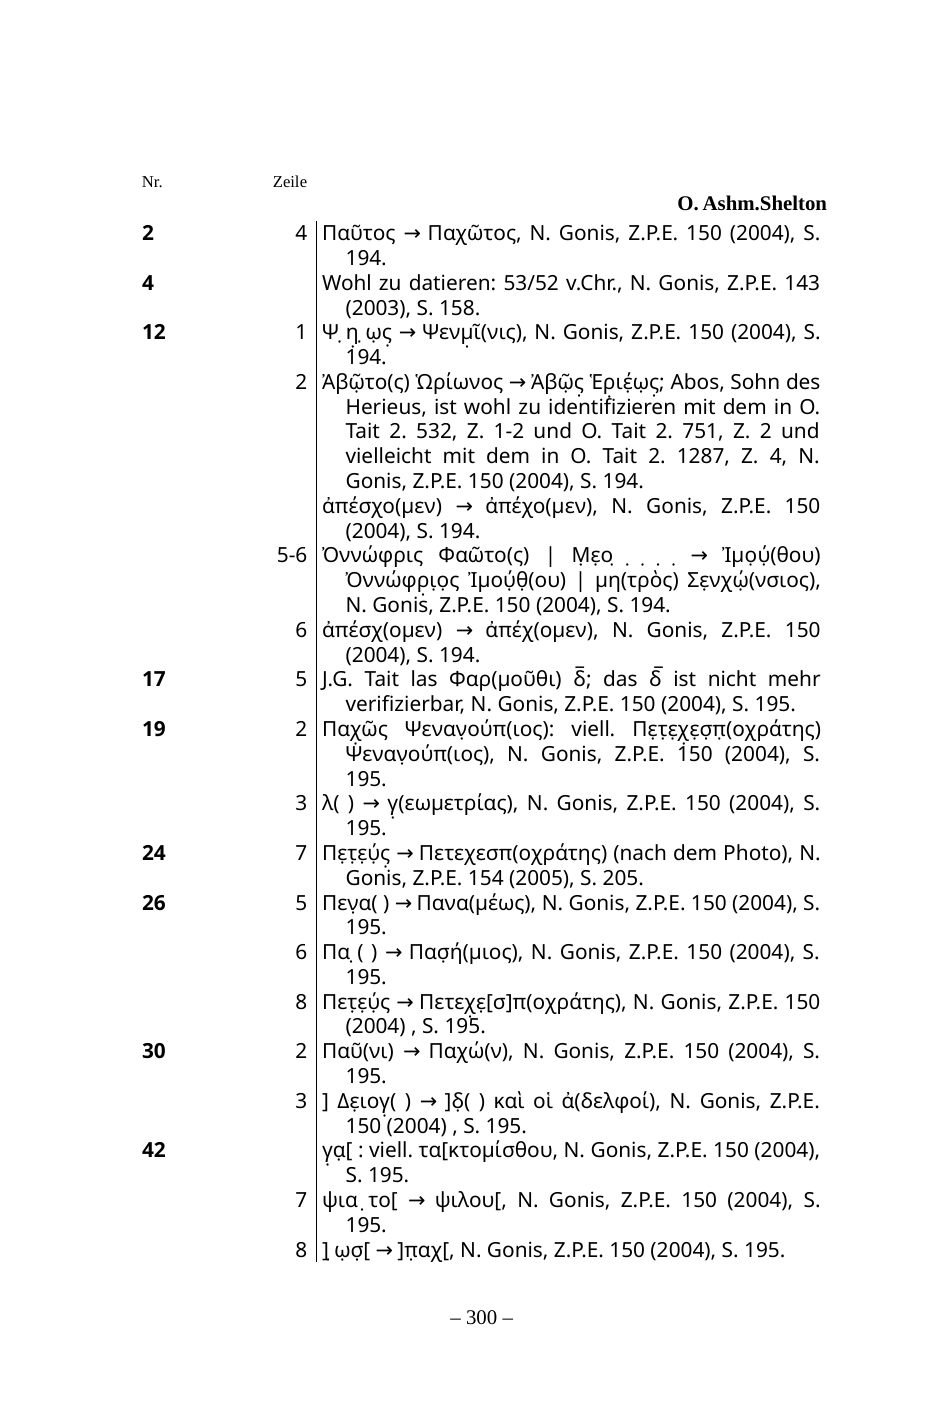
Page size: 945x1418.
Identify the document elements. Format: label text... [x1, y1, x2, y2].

table_cell 1 [224, 320, 316, 369]
table_cell 2 [224, 1039, 316, 1088]
table_cell [136, 494, 224, 543]
table_cell 17 [136, 667, 224, 717]
table_cell Wohl zu datieren: 53/52 v.Chr., N. Gonis, Z.P.E. 143 (2003), S. 158. [317, 270, 827, 320]
table_cell ψια ̣το[ → ψιλου[, N. Gonis, Z.P.E. 150 (2004), S. 195. [317, 1188, 827, 1237]
table_cell 8 [224, 1237, 316, 1262]
table_cell ] Δε̣ιογ̣( ) → ]δ̣( ) καὶ οἱ ἀ(δελφοί), N. Gonis, Z.P.E. 150 (2004) , S. 195. [317, 1089, 827, 1138]
table_cell [136, 1237, 224, 1262]
table_cell 2 [224, 717, 316, 791]
table_cell Παχ̣ῶς Ψεναν̣ούπ(ιος): viell. Πε̣τ̣ε̣χ̣ε̣σ̣π̣(οχράτης) Ψεναν̣ούπ(ιος), N. Gonis, Z.P.E. 150 (2004), S. 195. [317, 717, 827, 791]
table_cell 7 [224, 841, 316, 890]
table_cell 6 [224, 940, 316, 989]
table_cell 12 [136, 320, 224, 369]
table_cell [136, 989, 224, 1039]
table_cell [136, 791, 224, 841]
table_cell [136, 543, 224, 617]
table_cell [136, 1188, 224, 1237]
table_cell 6 [224, 618, 316, 667]
table_cell Πε̣τ̣ε̣ύ̣ς̣ → Πετεχεσπ(οχράτης) (nach dem Photo), N. Gonis, Z.P.E. 154 (2005), S. 205. [317, 841, 827, 890]
table_cell 8 [224, 989, 316, 1039]
table_cell [224, 1138, 316, 1188]
table_cell [136, 1089, 224, 1138]
table_cell Πετ̣ε̣ύ̣ς → Πετεχ̣ε̣[σ]π(οχράτης), N. Gonis, Z.P.E. 150 (2004) , S. 195. [317, 989, 827, 1039]
table_header 4 [224, 221, 316, 270]
table_cell 24 [136, 841, 224, 890]
table_cell 42 [136, 1138, 224, 1188]
table_cell 19 [136, 717, 224, 791]
table_cell 3 [224, 1089, 316, 1138]
table_cell 30 [136, 1039, 224, 1088]
table_cell λ( ) → γ̣(εωμετρίας), N. Gonis, Z.P.E. 150 (2004), S. 195. [317, 791, 827, 841]
table_cell Παῦ(νι) → Παχώ(ν), N. Gonis, Z.P.E. 150 (2004), S. 195. [317, 1039, 827, 1088]
table_cell Ψ ̣η̣ ̣ω̣ς̣ → Ψενμ̣ῖ(νις), N. Gonis, Z.P.E. 150 (2004), S. 194. [317, 320, 827, 369]
table_cell Πεν̣α( ) → Πανα(μέως), N. Gonis, Z.P.E. 150 (2004), S. 195. [317, 890, 827, 940]
table_header Παῦτος → Παχῶτος, N. Gonis, Z.P.E. 150 (2004), S. 194. [317, 221, 827, 270]
table_cell 4 [136, 270, 316, 320]
table_cell [136, 618, 224, 667]
table_cell 5 [224, 667, 316, 717]
table_header 2 [136, 221, 224, 270]
table_cell 7 [224, 1188, 316, 1237]
table_cell 2 [224, 370, 316, 493]
subtitle O. Ashm.Shelton [136, 191, 827, 215]
table_cell [136, 370, 224, 493]
table_cell ἀπέσχο(μεν) → ἀπέχο(μεν), N. Gonis, Z.P.E. 150 (2004), S. 194. [317, 494, 827, 543]
table_cell Ὀννώφρις Φαῶτο(ς) | Μ̣ε̣ο̣ ̣ ̣ ̣ ̣ → Ἰμο̣ύ̣(θου) Ὀννώφρ̣ι̣ο̣ς Ἰμού̣θ̣(ου) | μη(τρὸς) Σε̣νχώ̣(νσιος), N. Gonis, Z.P.E. 150 (2004), S. 194. [317, 543, 827, 617]
table_cell J.G. Tait las Φαρ(μοῦθι) δ̅; das δ̅ ist nicht mehr verifizierbar, N. Gonis, Z.P.E. 150 (2004), S. 195. [317, 667, 827, 717]
table_cell ] ̣ω̣σ̣[ → ]π̣αχ[, N. Gonis, Z.P.E. 150 (2004), S. 195. [317, 1237, 827, 1262]
table_cell 5-6 [224, 543, 316, 617]
table_cell ἀπέσχ(ομεν) → ἀπέχ(ομεν), N. Gonis, Z.P.E. 150 (2004), S. 194. [317, 618, 827, 667]
table_cell [136, 940, 224, 989]
table_cell 26 [136, 890, 224, 940]
table_cell γ̣α̣[ : viell. τα[κτομίσθου, N. Gonis, Z.P.E. 150 (2004), S. 195. [317, 1138, 827, 1188]
table_cell Πα ̣( ) → Πασ̣ή(μιος), N. Gonis, Z.P.E. 150 (2004), S. 195. [317, 940, 827, 989]
table_cell 5 [224, 890, 316, 940]
table_cell 3 [224, 791, 316, 841]
table_cell [224, 494, 316, 543]
table_cell Ἀβῶ̣το(ς) Ὡρίωνος → Ἀβῶ̣ς̣ Ἑρ̣ιέ̣ω̣ς̣; Abos, Sohn des Herieus, ist wohl zu identifizieren mit dem in O. Tait 2. 532, Z. 1-2 und O. Tait 2. 751, Z. 2 und vielleicht mit dem in O. Tait 2. 1287, Z. 4, N. Gonis, Z.P.E. 150 (2004), S. 194. [317, 370, 827, 493]
